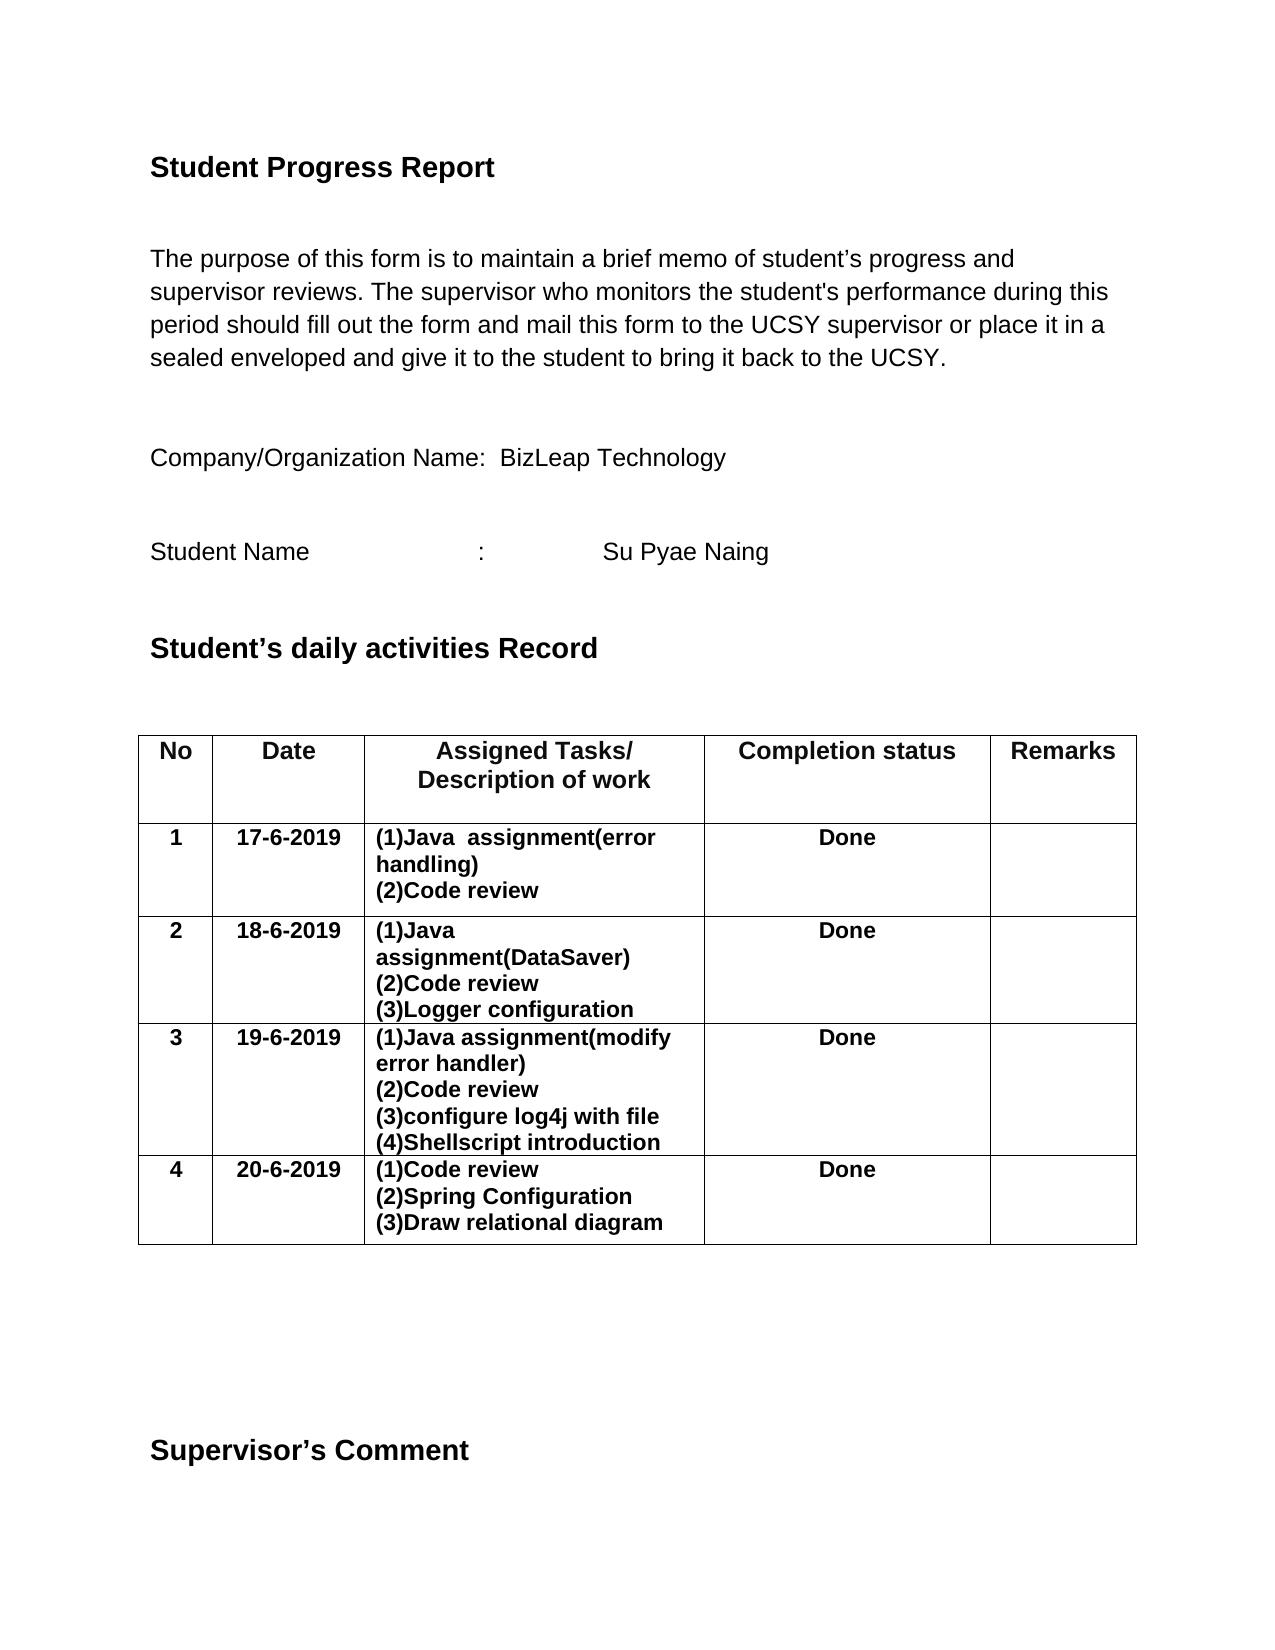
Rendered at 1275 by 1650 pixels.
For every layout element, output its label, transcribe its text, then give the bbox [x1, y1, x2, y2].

table_cell Done [705, 917, 990, 1023]
text Company/Organization Name: BizLeap Technology [150, 443, 1125, 471]
text Supervisor’s Comment [150, 1433, 1125, 1467]
table_header Remarks [991, 736, 1136, 823]
table_cell Done [705, 1024, 990, 1155]
table_header No [139, 736, 212, 823]
table_cell 20-6-2019 [213, 1156, 364, 1244]
table_cell 17-6-2019 [213, 824, 364, 916]
table_cell (1)Java assignment(error handling) (2)Code review [365, 824, 704, 916]
text The purpose of this form is to maintain a brief memo of student’s progress and supervisor reviews. The supervisor who monitors the student's performance during this period should fill out the form and mail this form to the UCSY supervisor or place it in a sealed enveloped and give it to the student to bring it back to the UCSY. [150, 244, 1125, 372]
table_cell [991, 1156, 1136, 1244]
table_cell [991, 917, 1136, 1023]
table_cell [991, 824, 1136, 916]
table_cell 19-6-2019 [213, 1024, 364, 1155]
table_cell (1)Java assignment(modify error handler) (2)Code review (3)configure log4j with file (4)Shellscript introduction [365, 1024, 704, 1155]
table_cell 2 [139, 917, 212, 1023]
table_cell 18-6-2019 [213, 917, 364, 1023]
table_cell [991, 1024, 1136, 1155]
table_header Assigned Tasks/ Description of work [365, 736, 704, 823]
table_header Date [213, 736, 364, 823]
table_cell 4 [139, 1156, 212, 1244]
text Student Name : Su Pyae Naing [150, 537, 1125, 566]
table_cell Done [705, 824, 990, 916]
table_cell (1)Code review (2)Spring Configuration (3)Draw relational diagram [365, 1156, 704, 1244]
text Student’s daily activities Record [150, 631, 1125, 664]
table_header Completion status [705, 736, 990, 823]
text Student Progress Report [150, 150, 1125, 183]
table_cell (1)Java assignment(DataSaver) (2)Code review (3)Logger configuration [365, 917, 704, 1023]
table_cell Done [705, 1156, 990, 1244]
table_cell 1 [139, 824, 212, 916]
table_cell 3 [139, 1024, 212, 1155]
